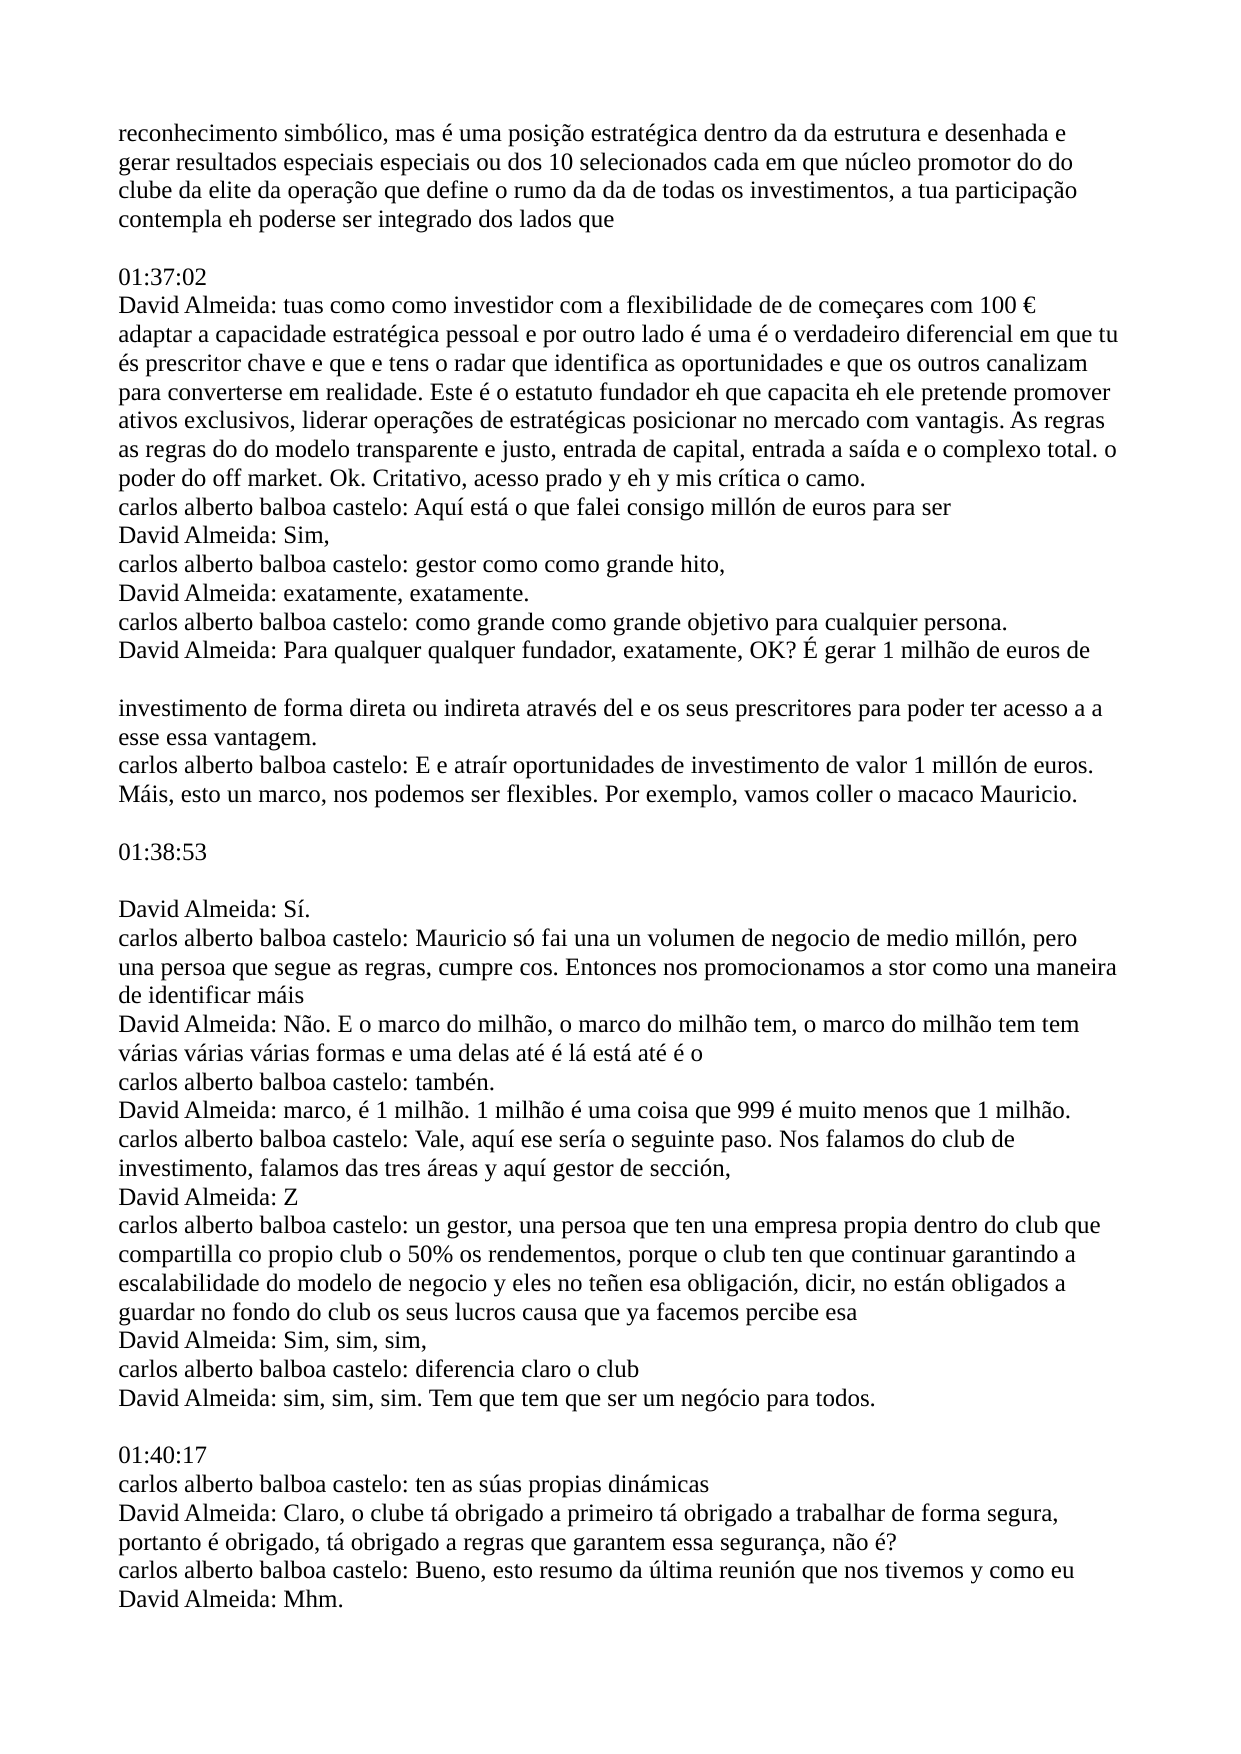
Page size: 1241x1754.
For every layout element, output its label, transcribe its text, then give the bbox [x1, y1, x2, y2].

table_header reconhecimento simbólico, mas é uma posição estratégica dentro da da estrutura e desenhada e gerar resultados especiais especiais ou dos 10 selecionados cada em que núcleo promotor do do clube da elite da operação que define o rumo da da de todas os investimentos, a tua participação contempla eh poderse ser integrado dos lados que 01:37:02 David Almeida: tuas como como investidor com a flexibilidade de de começares com 100 € adaptar a capacidade estratégica pessoal e por outro lado é uma é o verdadeiro diferencial em que tu és prescritor chave e que e tens o radar que identifica as oportunidades e que os outros canalizam para converterse em realidade. Este é o estatuto fundador eh que capacita eh ele pretende promover ativos exclusivos, liderar operações de estratégicas posicionar no mercado com vantagis. As regras as regras do do modelo transparente e justo, entrada de capital, entrada a saída e o complexo total. o poder do off market. Ok. Critativo, acesso prado y eh y mis crítica o camo. carlos alberto balboa castelo: Aquí está o que falei consigo millón de euros para ser David Almeida: Sim, carlos alberto balboa castelo: gestor como como grande hito, David Almeida: exatamente, exatamente. carlos alberto balboa castelo: como grande como grande objetivo para cualquier persona. David Almeida: Para qualquer qualquer fundador, exatamente, OK? É gerar 1 milhão de euros de investimento de forma direta ou indireta através del e os seus prescritores para poder ter acesso a a esse essa vantagem. carlos alberto balboa castelo: E e atraír oportunidades de investimento de valor 1 millón de euros. Máis, esto un marco, nos podemos ser flexibles. Por exemplo, vamos coller o macaco Mauricio. 01:38:53 David Almeida: Sí. carlos alberto balboa castelo: Mauricio só fai una un volumen de negocio de medio millón, pero una persoa que segue as regras, cumpre cos. Entonces nos promocionamos a stor como una maneira de identificar máis David Almeida: Não. E o marco do milhão, o marco do milhão tem, o marco do milhão tem tem várias várias várias formas e uma delas até é lá está até é o carlos alberto balboa castelo: tambén. David Almeida: marco, é 1 milhão. 1 milhão é uma coisa que 999 é muito menos que 1 milhão. carlos alberto balboa castelo: Vale, aquí ese sería o seguinte paso. Nos falamos do club de investimento, falamos das tres áreas y aquí gestor de sección, David Almeida: Z carlos alberto balboa castelo: un gestor, una persoa que ten una empresa propia dentro do club que compartilla co propio club o 50% os rendementos, porque o club ten que continuar garantindo a escalabilidade do modelo de negocio y eles no teñen esa obligación, dicir, no están obligados a guardar no fondo do club os seus lucros causa que ya facemos percibe esa David Almeida: Sim, sim, sim, carlos alberto balboa castelo: diferencia claro o club David Almeida: sim, sim, sim. Tem que tem que ser um negócio para todos. 01:40:17 carlos alberto balboa castelo: ten as súas propias dinámicas David Almeida: Claro, o clube tá obrigado a primeiro tá obrigado a trabalhar de forma segura, portanto é obrigado, tá obrigado a regras que garantem essa segurança, não é? carlos alberto balboa castelo: Bueno, esto resumo da última reunión que nos tivemos y como eu David Almeida: Mhm. [118, 118, 1122, 1613]
